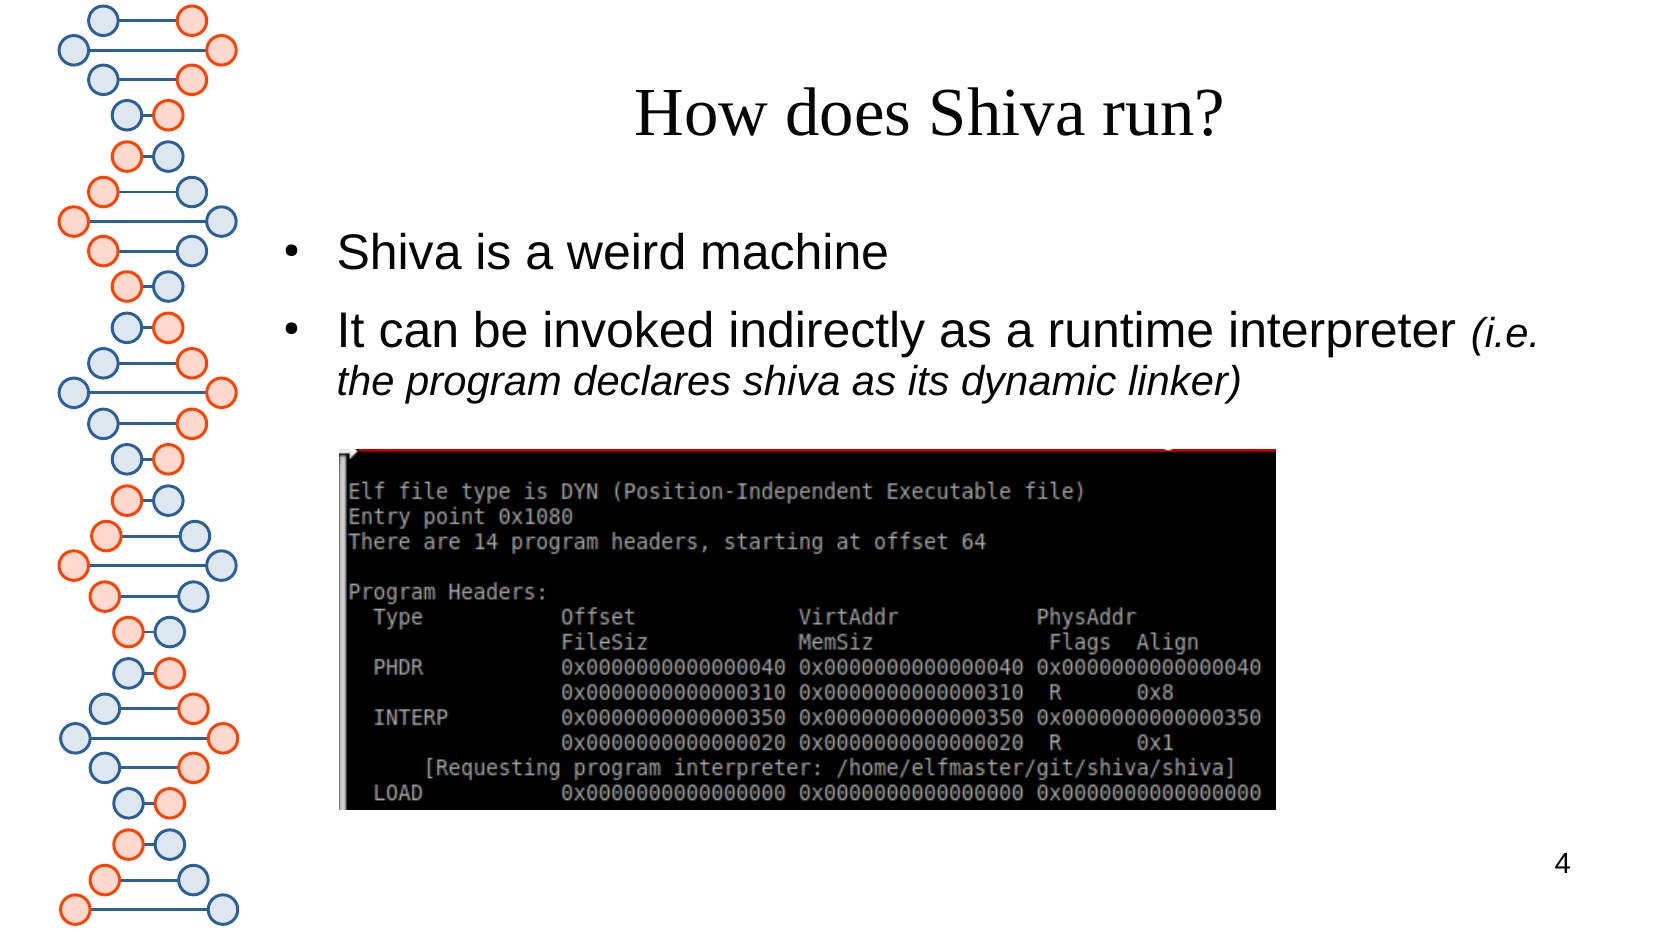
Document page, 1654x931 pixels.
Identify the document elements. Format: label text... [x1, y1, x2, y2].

title How does Shiva run? [265, 35, 1595, 189]
picture [339, 449, 1276, 810]
list Shiva is a weird machine It can be invoked indirectly as a runtime interpreter (i.e. the program declares shiva as its dynamic linker) [265, 224, 1595, 863]
